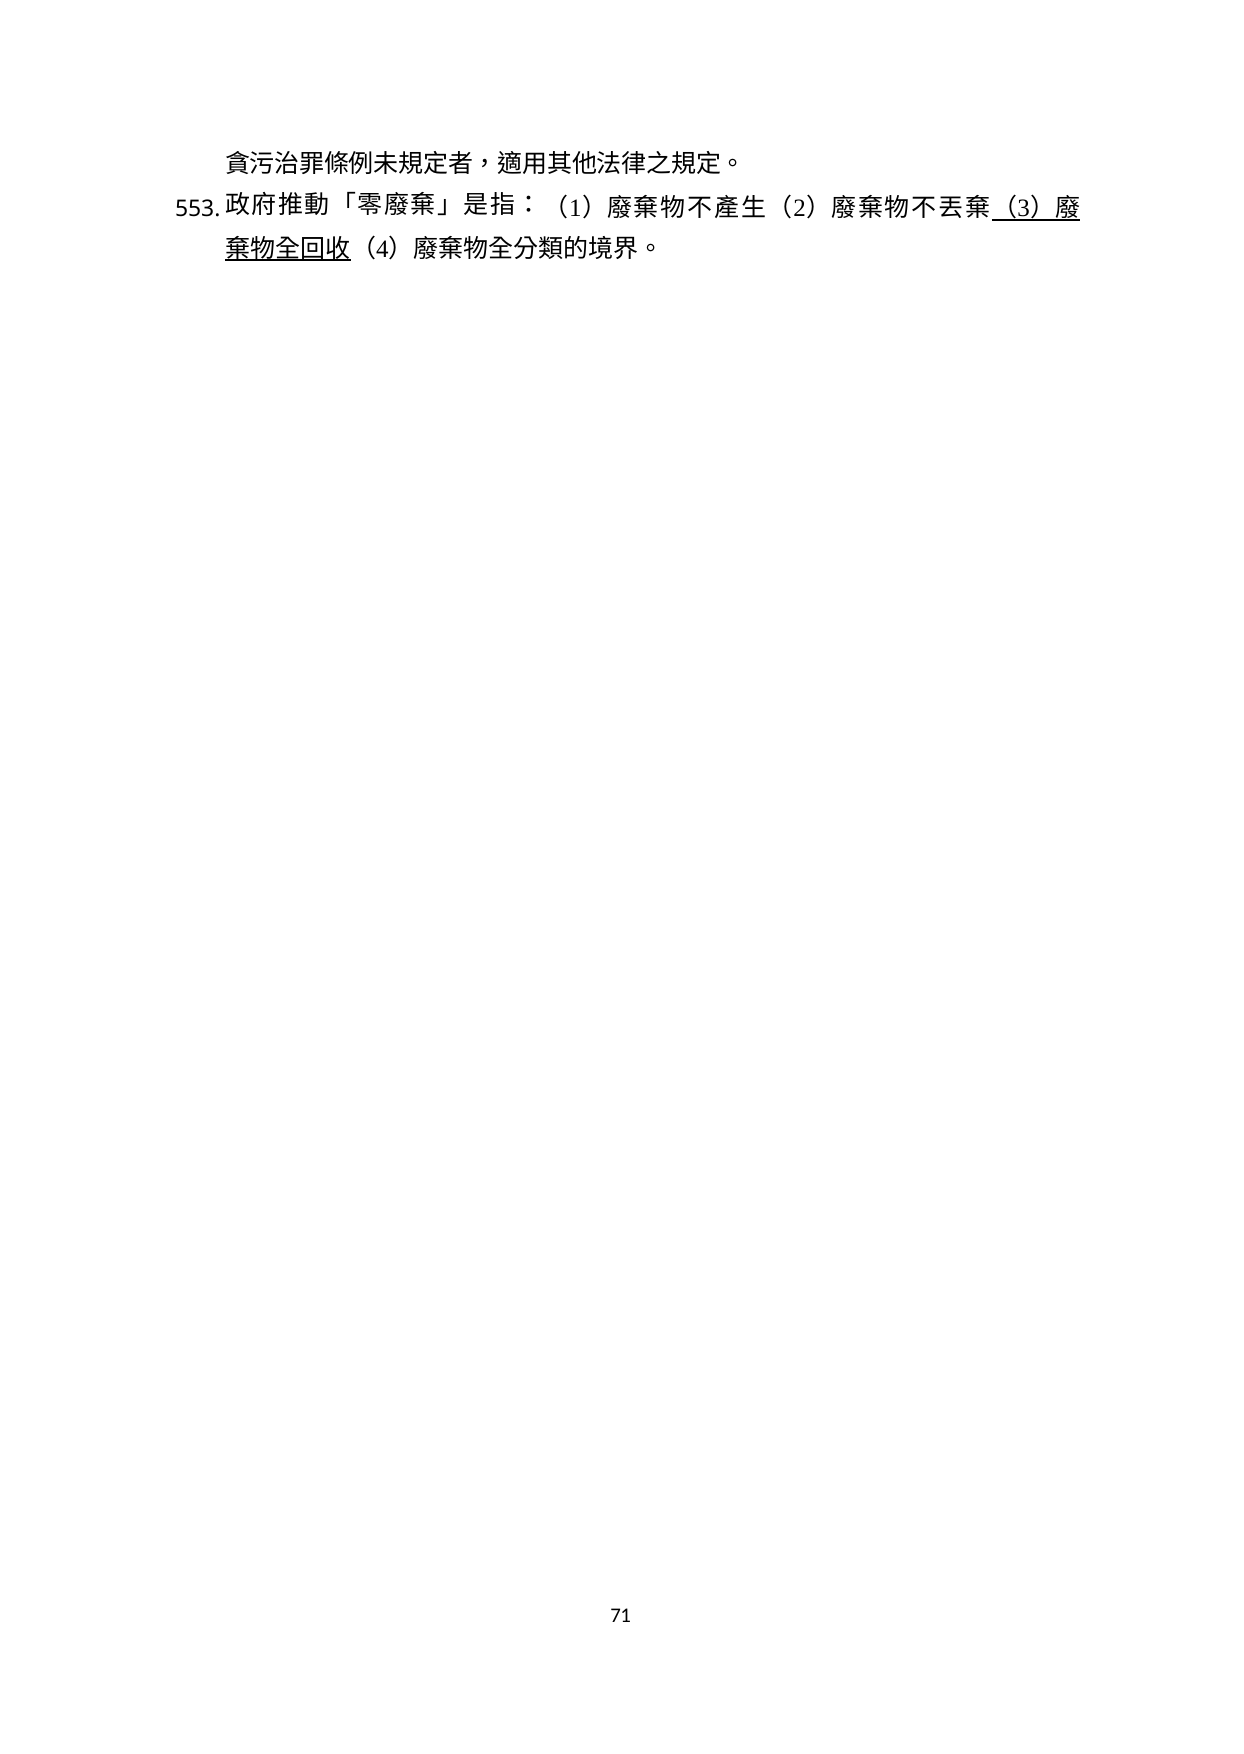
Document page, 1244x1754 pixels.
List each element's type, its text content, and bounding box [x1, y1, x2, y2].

list 貪污治罪條例未規定者，適用其他法律之規定。 [175, 144, 1082, 180]
list 政府推動「零廢棄」是指：（1）廢棄物不產生（2）廢棄物不丟棄（3）廢棄物全回收（4）廢棄物全分類的境界。 [175, 185, 1080, 265]
